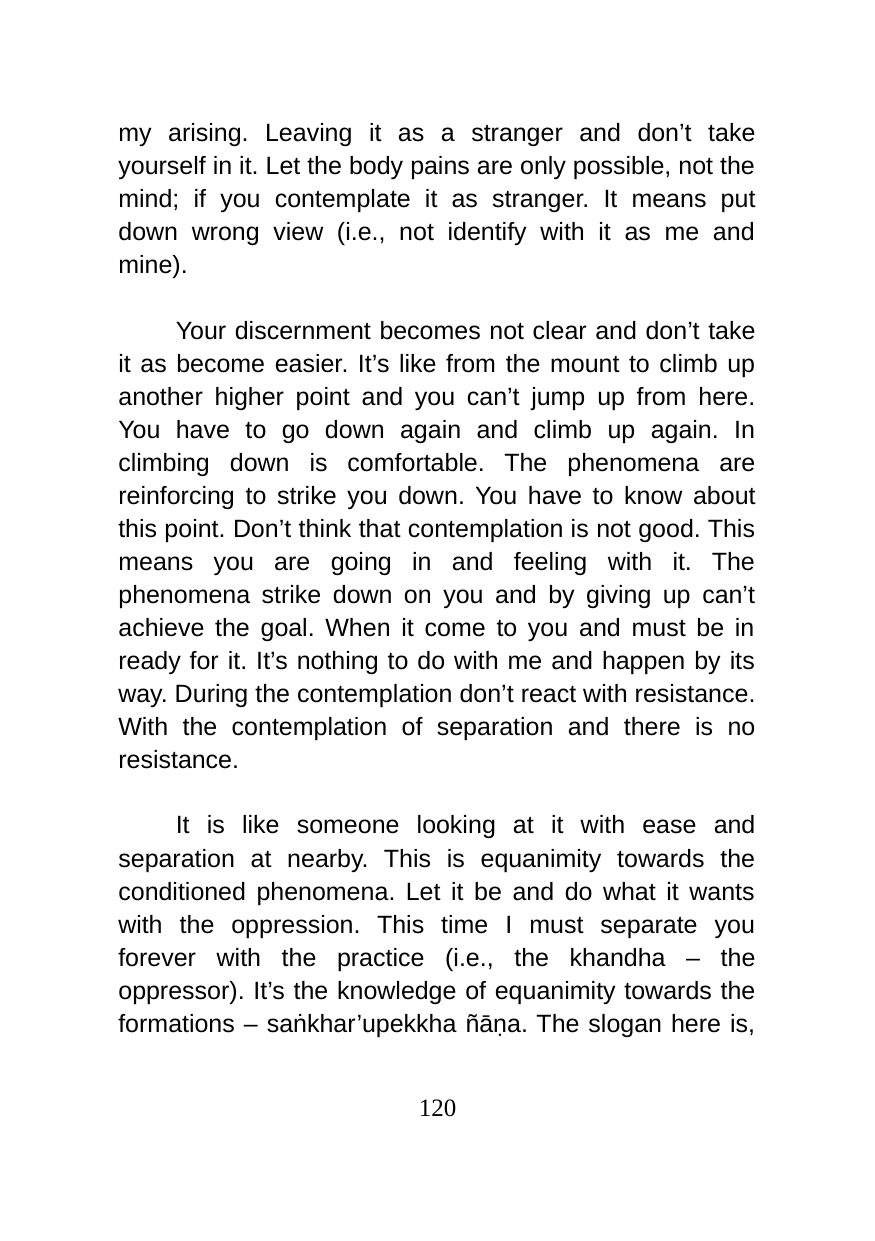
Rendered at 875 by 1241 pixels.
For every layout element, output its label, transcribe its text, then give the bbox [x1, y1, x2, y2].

text It is like someone looking at it with ease and separation at nearby. This is equanimity towards the conditioned phenomena. Let it be and do what it wants with the oppression. This time I must separate you forever with the practice (i.e., the khandha – the oppressor). It’s the knowledge of equanimity towards the formations – saṅkhar’upekkha ñāṇa. The slogan here is, [118, 811, 756, 1037]
text my arising. Leaving it as a stranger and don’t take yourself in it. Let the body pains are only possible, not the mind; if you contemplate it as stranger. It means put down wrong view (i.e., not identify with it as me and mine). [118, 118, 756, 279]
text Your discernment becomes not clear and don’t take it as become easier. It’s like from the mount to climb up another higher point and you can’t jump up from here. You have to go down again and climb up again. In climbing down is comfortable. The phenomena are reinforcing to strike you down. You have to know about this point. Don’t think that contemplation is not good. This means you are going in and feeling with it. The phenomena strike down on you and by giving up can’t achieve the goal. When it come to you and must be in ready for it. It’s nothing to do with me and happen by its way. During the contemplation don’t react with resistance. With the contemplation of separation and there is no resistance. [118, 316, 756, 774]
